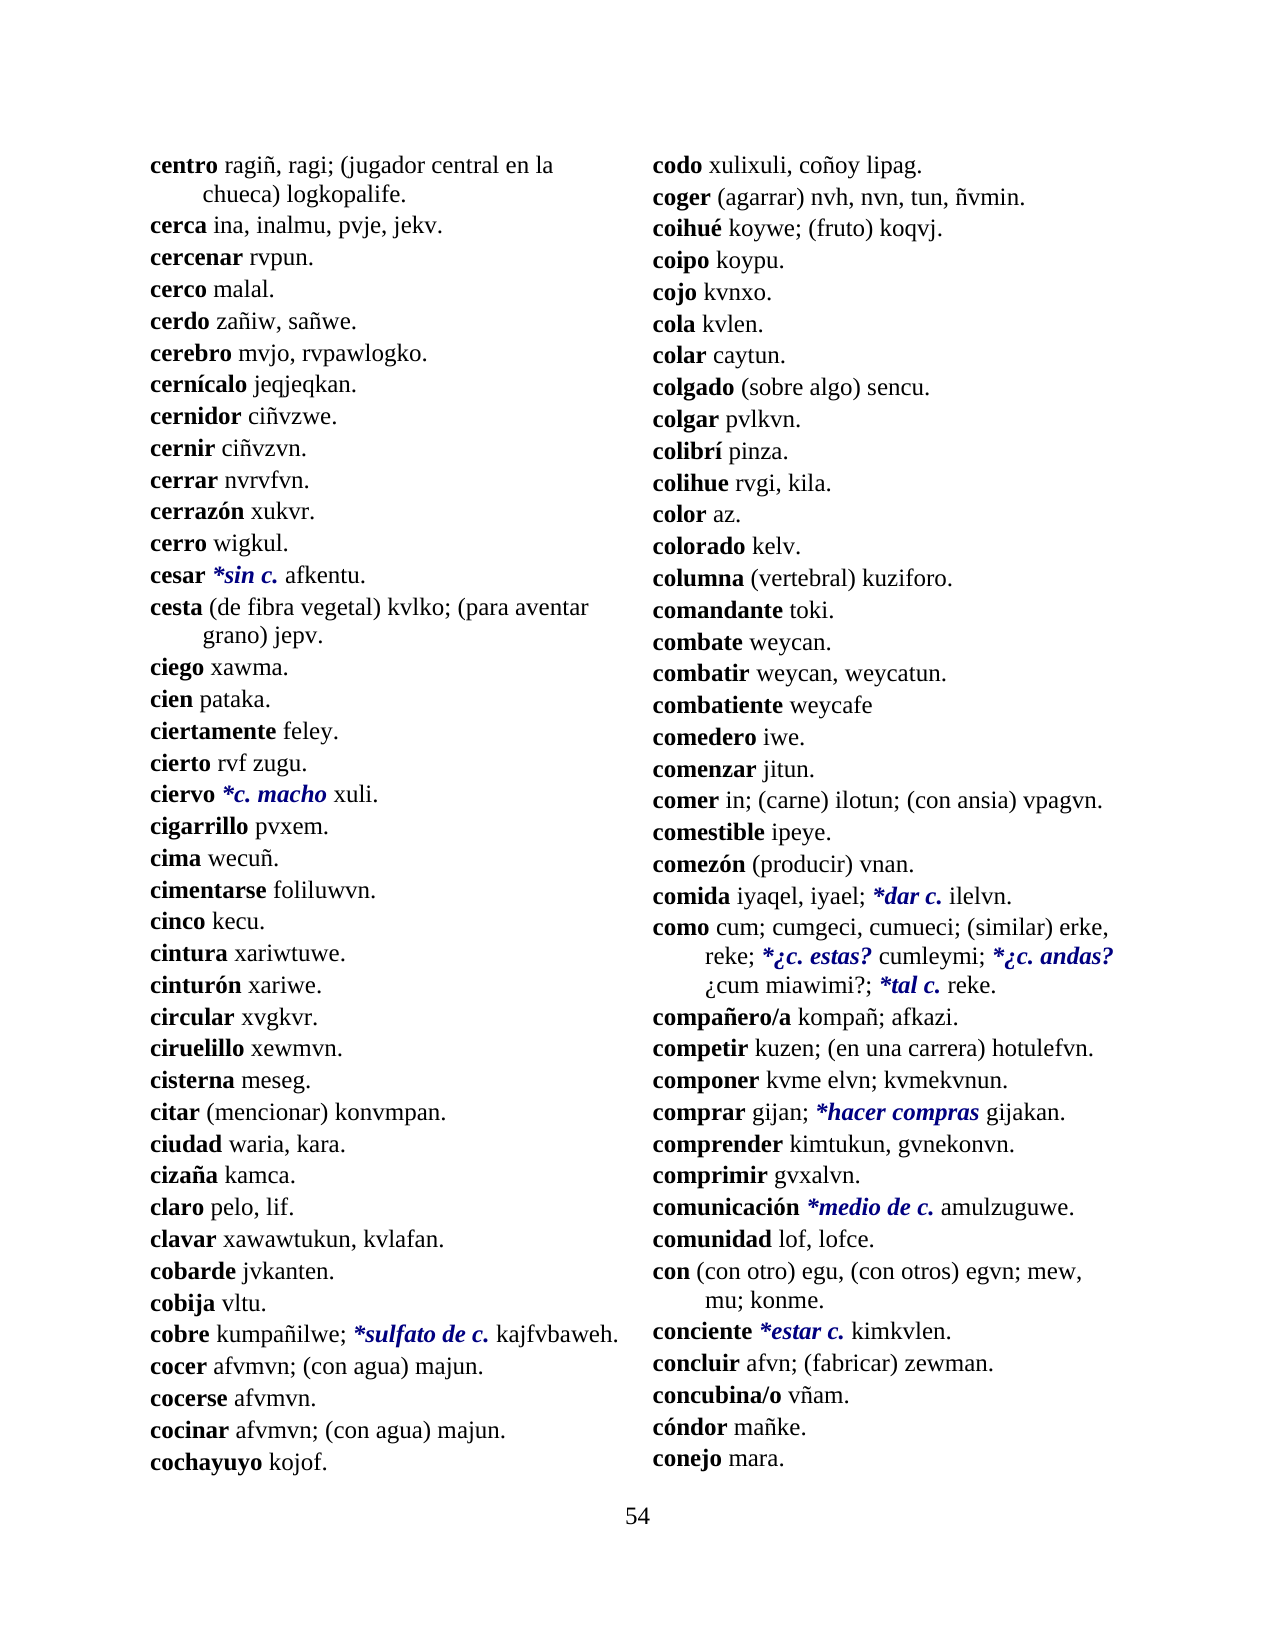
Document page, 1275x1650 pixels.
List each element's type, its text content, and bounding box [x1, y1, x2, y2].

text codo xulixuli, coñoy lipag. [652, 150, 1125, 179]
text cerca ina, inalmu, pvje, jekv. [150, 211, 622, 239]
text ciudad waria, kara. [150, 1129, 622, 1158]
text ciertamente feley. [150, 716, 622, 744]
text comezón (producir) vnan. [652, 849, 1125, 878]
text centro ragiñ, ragi; (jugador central en la chueca) logkopalife. [150, 150, 622, 207]
text cesta (de fibra vegetal) kvlko; (para aventar grano) jepv. [150, 592, 622, 649]
text cocinar afvmvn; (con agua) majun. [150, 1415, 622, 1443]
text combatiente weycafe [652, 690, 1125, 719]
text cima wecuñ. [150, 843, 622, 872]
text cien pataka. [150, 684, 622, 713]
text ciego xawma. [150, 652, 622, 681]
text compañero/a kompañ; afkazi. [652, 1002, 1125, 1031]
text cobre kumpañilwe; *sulfato de c. kajfvbaweh. [150, 1319, 622, 1348]
text combatir weycan, weycatun. [652, 658, 1125, 687]
text colar caytun. [652, 341, 1125, 369]
text colihue rvgi, kila. [652, 468, 1125, 496]
text colgado (sobre algo) sencu. [652, 372, 1125, 401]
text combate weycan. [652, 627, 1125, 655]
text ciruelillo xewmvn. [150, 1033, 622, 1062]
text comunicación *medio de c. amulzuguwe. [652, 1192, 1125, 1221]
text comunidad lof, lofce. [652, 1224, 1125, 1253]
text claro pelo, lif. [150, 1192, 622, 1221]
text componer kvme elvn; kvmekvnun. [652, 1065, 1125, 1094]
text cizaña kamca. [150, 1161, 622, 1189]
text coihué koywe; (fruto) koqvj. [652, 213, 1125, 242]
text cesar *sin c. afkentu. [150, 560, 622, 589]
text cocerse afvmvn. [150, 1383, 622, 1412]
text cojo kvnxo. [652, 277, 1125, 306]
text colgar pvlkvn. [652, 404, 1125, 433]
text comprar gijan; *hacer compras gijakan. [652, 1097, 1125, 1126]
text comprimir gvxalvn. [652, 1161, 1125, 1189]
text color az. [652, 499, 1125, 528]
text cobija vltu. [150, 1288, 622, 1316]
text colorado kelv. [652, 531, 1125, 560]
text cimentarse foliluwvn. [150, 875, 622, 903]
text colibrí pinza. [652, 436, 1125, 465]
text cigarrillo pvxem. [150, 811, 622, 840]
text columna (vertebral) kuziforo. [652, 563, 1125, 592]
text cinco kecu. [150, 906, 622, 935]
text ciervo *c. macho xuli. [150, 779, 622, 808]
text comandante toki. [652, 595, 1125, 623]
text cintura xariwtuwe. [150, 938, 622, 967]
text comenzar jitun. [652, 754, 1125, 782]
text cisterna meseg. [150, 1065, 622, 1094]
text con (con otro) egu, (con otros) egvn; mew, mu; konme. [652, 1256, 1125, 1313]
text circular xvgkvr. [150, 1002, 622, 1031]
text cola kvlen. [652, 309, 1125, 338]
text conejo mara. [652, 1443, 1125, 1472]
text comedero iwe. [652, 722, 1125, 751]
text cerebro mvjo, rvpawlogko. [150, 338, 622, 366]
text coger (agarrar) nvh, nvn, tun, ñvmin. [652, 182, 1125, 211]
text clavar xawawtukun, kvlafan. [150, 1224, 622, 1253]
text cochayuyo kojof. [150, 1447, 622, 1475]
text cocer afvmvn; (con agua) majun. [150, 1351, 622, 1380]
text cerro wigkul. [150, 528, 622, 557]
text coipo koypu. [652, 245, 1125, 274]
text comprender kimtukun, gvnekonvn. [652, 1129, 1125, 1158]
text cerco malal. [150, 274, 622, 303]
text concubina/o vñam. [652, 1380, 1125, 1409]
text cerrar nvrvfvn. [150, 465, 622, 493]
text cernícalo jeqjeqkan. [150, 369, 622, 398]
text cernir ciñvzvn. [150, 433, 622, 462]
text cerrazón xukvr. [150, 496, 622, 525]
text cernidor ciñvzwe. [150, 401, 622, 430]
text cierto rvf zugu. [150, 748, 622, 776]
text concluir afvn; (fabricar) zewman. [652, 1348, 1125, 1377]
text conciente *estar c. kimkvlen. [652, 1316, 1125, 1345]
text comida iyaqel, iyael; *dar c. ilelvn. [652, 881, 1125, 909]
text citar (mencionar) konvmpan. [150, 1097, 622, 1126]
text como cum; cumgeci, cumueci; (similar) erke, reke; *¿c. estas? cumleymi; *¿c. andas? ¿cum miawimi?; *tal c. reke. [652, 912, 1125, 999]
text cinturón xariwe. [150, 970, 622, 999]
text cobarde jvkanten. [150, 1256, 622, 1285]
text cerdo zañiw, sañwe. [150, 306, 622, 334]
text comestible ipeye. [652, 817, 1125, 846]
text competir kuzen; (en una carrera) hotulefvn. [652, 1033, 1125, 1062]
text comer in; (carne) ilotun; (con ansia) vpagvn. [652, 785, 1125, 814]
text cercenar rvpun. [150, 242, 622, 271]
text cóndor mañke. [652, 1412, 1125, 1441]
